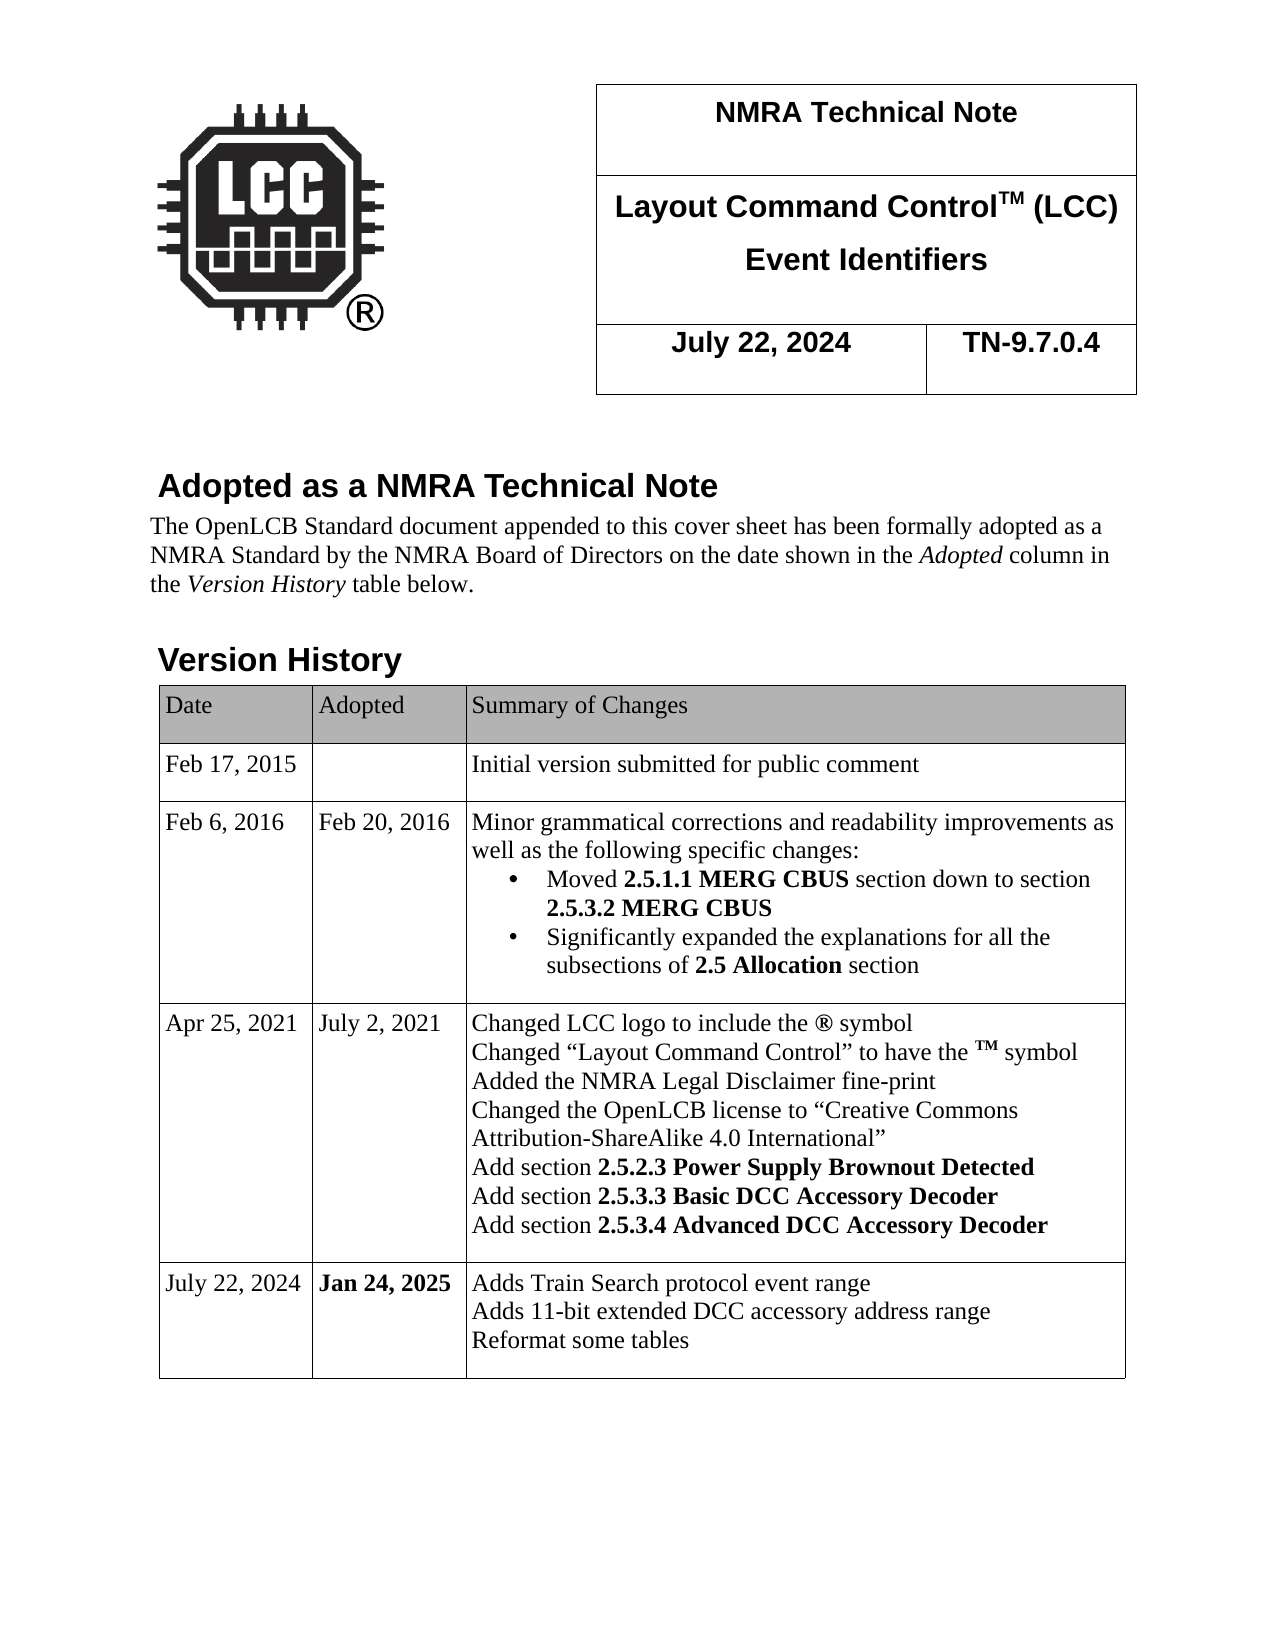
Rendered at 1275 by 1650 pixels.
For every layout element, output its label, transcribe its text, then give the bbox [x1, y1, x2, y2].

table_cell Adds Train Search protocol event range Adds 11-bit extended DCC accessory address range Reformat some tables [467, 1263, 1125, 1377]
table_header Date [160, 686, 312, 743]
table_cell Feb 6, 2016 [160, 802, 312, 1003]
table_cell Jan 24, 2025 [313, 1263, 466, 1377]
picture [138, 85, 405, 347]
table_cell [313, 744, 466, 801]
table_cell July 2, 2021 [313, 1004, 466, 1262]
text The OpenLCB Standard document appended to this cover sheet has been formally adopted as a NMRA Standard by the NMRA Board of Directors on the date shown in the Adopted column in the Version History table below. [150, 511, 1125, 597]
subtitle Version History [112, 640, 1125, 678]
table_cell Apr 25, 2021 [160, 1004, 312, 1262]
table_cell Feb 20, 2016 [313, 802, 466, 1003]
table_cell Minor grammatical corrections and readability improvements as well as the following specific changes: Moved 2.5.1.1 MERG CBUS section down to section 2.5.3.2 MERG CBUS Significantly expanded the explanations for all the subsections of 2.5 Allocation section [467, 802, 1125, 1003]
table_cell Initial version submitted for public comment [467, 744, 1125, 801]
table_header Adopted [313, 686, 466, 743]
table_cell Changed LCC logo to include the ® symbol Changed “Layout Command Control” to have the TM symbol Added the NMRA Legal Disclaimer fine-print Changed the OpenLCB license to “Creative Commons Attribution-ShareAlike 4.0 International” Add section 2.5.2.3 Power Supply Brownout Detected Add section 2.5.3.3 Basic DCC Accessory Decoder Add section 2.5.3.4 Advanced DCC Accessory Decoder [467, 1004, 1125, 1262]
table_header Summary of Changes [467, 686, 1125, 743]
table_cell July 22, 2024 [160, 1263, 312, 1377]
table_cell Feb 17, 2015 [160, 744, 312, 801]
subtitle Adopted as a NMRA Technical Note [112, 466, 1125, 505]
